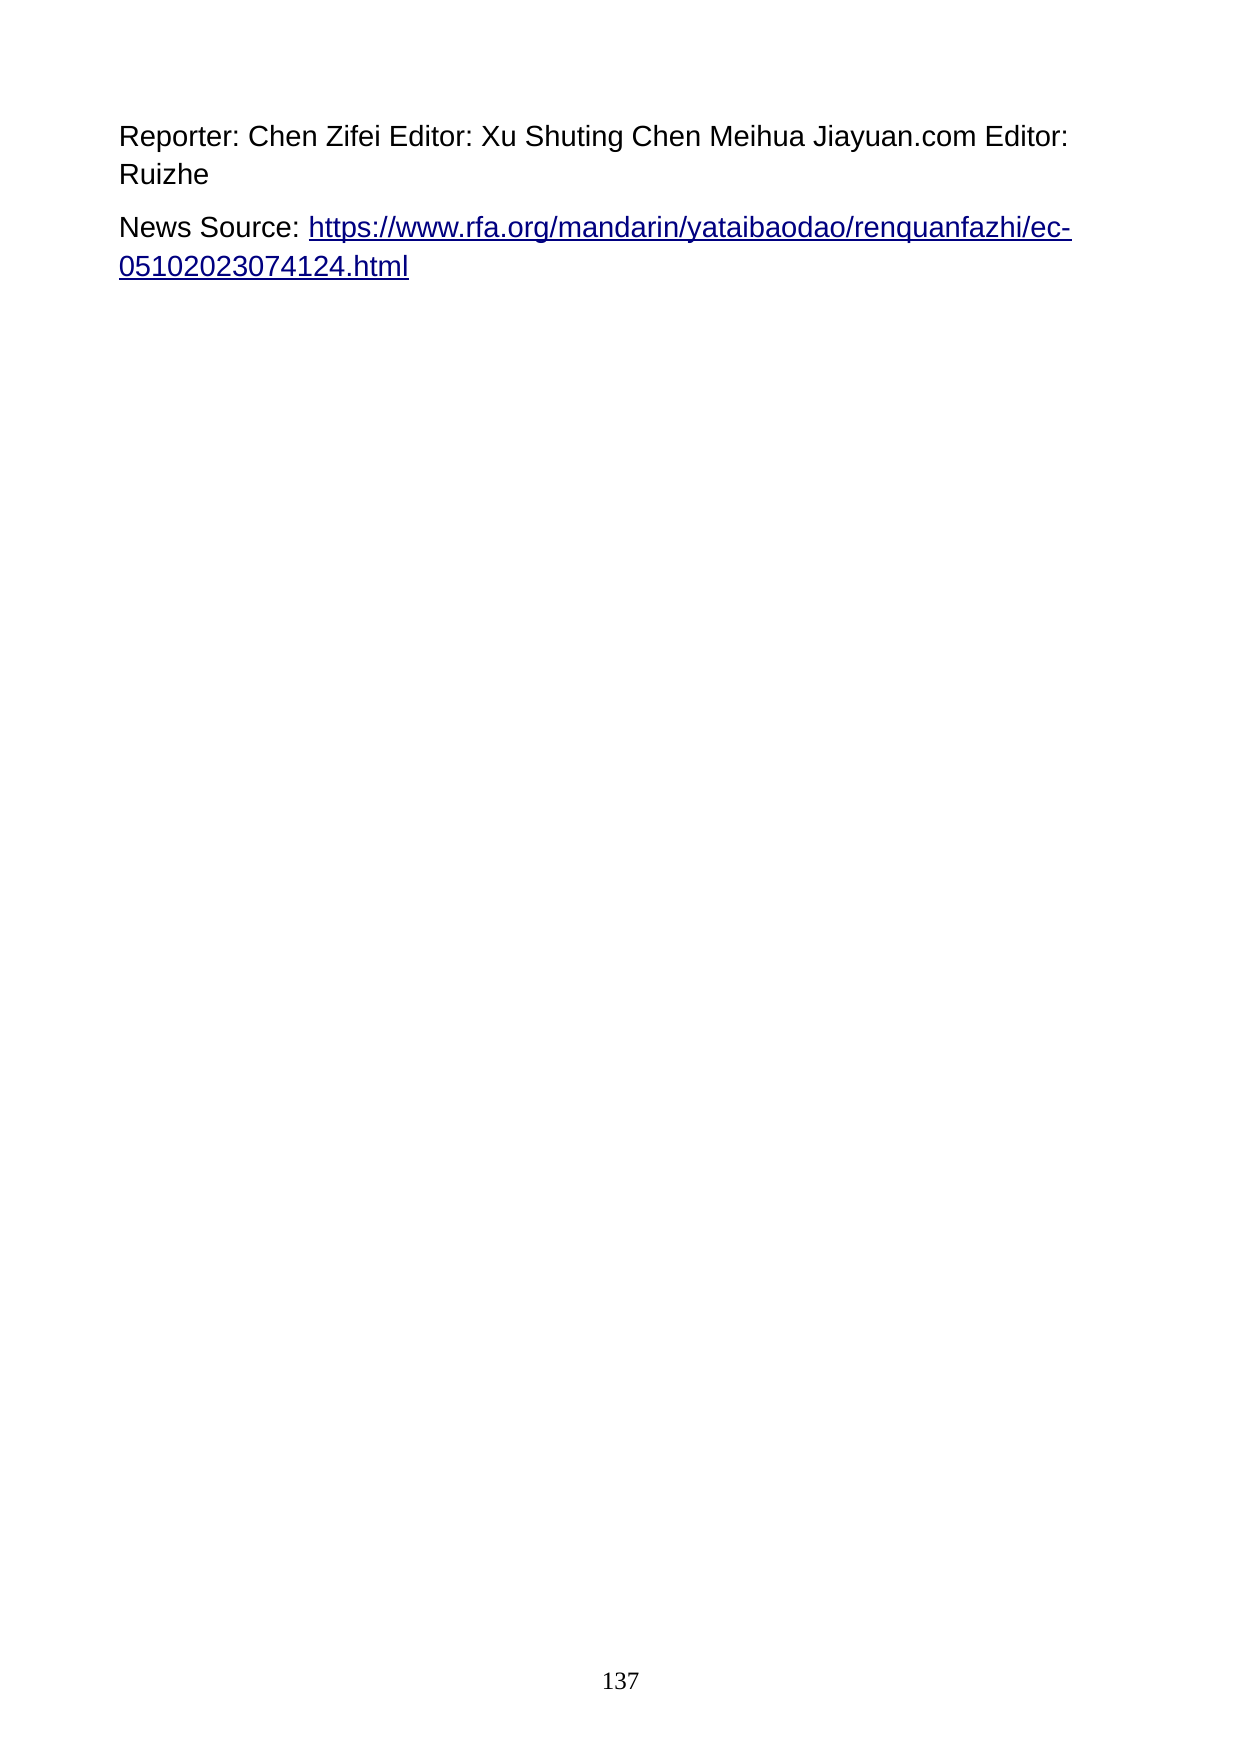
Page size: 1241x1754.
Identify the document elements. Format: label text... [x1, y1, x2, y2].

text News Source: https://www.rfa.org/mandarin/yataibaodao/renquanfazhi/ec-05102023074124.html [118, 210, 1122, 282]
text Reporter: Chen Zifei Editor: Xu Shuting Chen Meihua Jiayuan.com Editor: Ruizhe [118, 118, 1122, 191]
